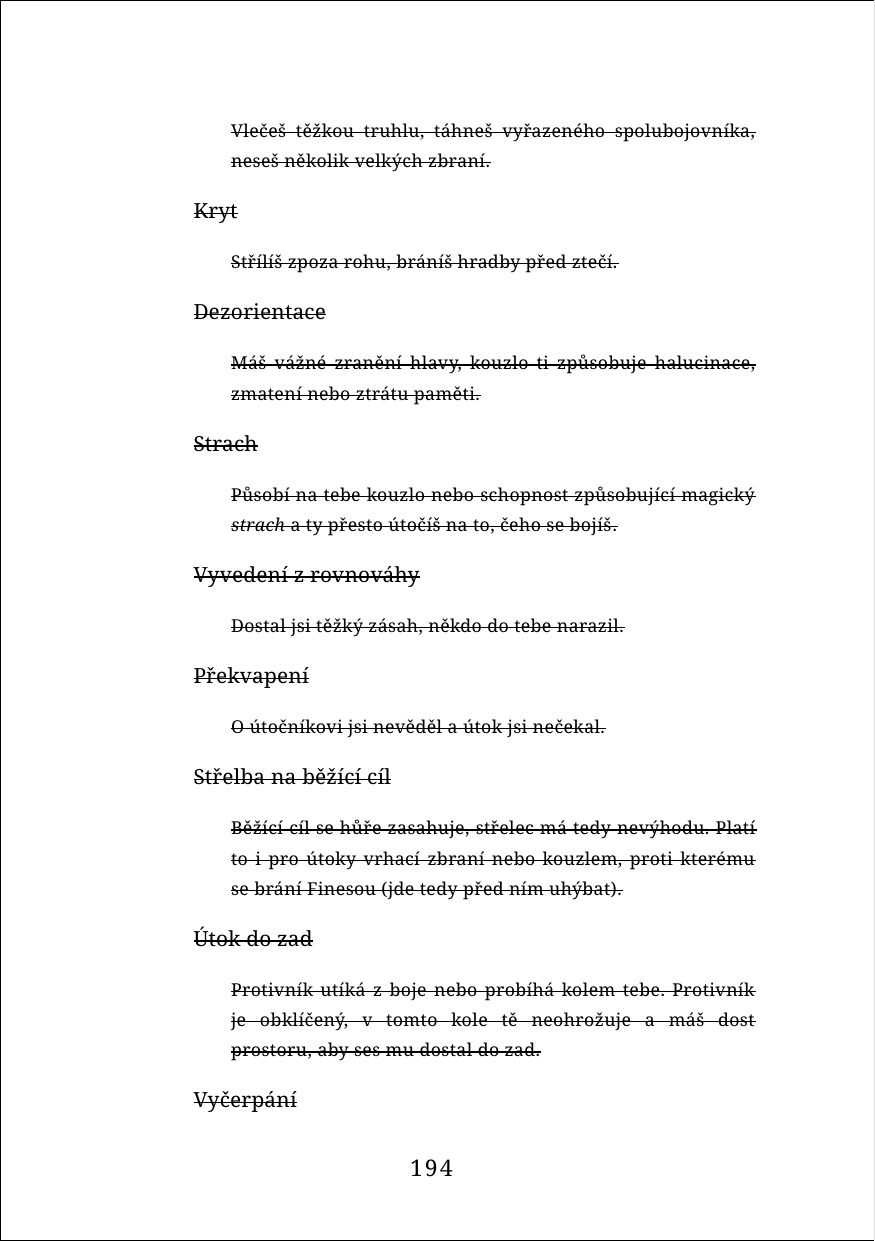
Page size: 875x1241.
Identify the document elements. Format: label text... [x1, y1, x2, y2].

list O útočníkovi jsi nevěděl a útok jsi nečekal. [193, 714, 756, 739]
list Střelba na běžící cíl [156, 762, 756, 791]
list Působí na tebe kouzlo nebo schopnost způsobující magický strach a ty přesto útočíš na to, čeho se bojíš. [193, 482, 756, 536]
list Útok do zad [156, 924, 756, 952]
list Běžící cíl se hůře zasahuje, střelec má tedy nevýhodu. Platí to i pro útoky vrhací zbraní nebo kouzlem, proti kterému se brání Finesou (jde tedy před ním uhýbat). [193, 816, 756, 900]
list Vyvedení z rovnováhy [156, 560, 756, 589]
list Dostal jsi těžký zásah, někdo do tebe narazil. [193, 613, 756, 638]
list Vyčerpání [156, 1086, 756, 1114]
list Máš vážné zranění hlavy, kouzlo ti způsobuje halucinace, zmatení nebo ztrátu paměti. [193, 351, 756, 405]
list Protivník utíká z boje nebo probíhá kolem tebe. Protivník je obklíčený, v tomto kole tě neohrožuje a máš dost prostoru, aby ses mu dostal do zad. [193, 977, 756, 1062]
list Strach [156, 429, 756, 457]
list Dezorientace [156, 297, 756, 326]
list Kryt [156, 196, 756, 225]
list Překvapení [156, 661, 756, 690]
list Střílíš zpoza rohu, bráníš hradby před ztečí. [193, 249, 756, 274]
list Vlečeš těžkou truhlu, táhneš vyřazeného spolubojovníka, neseš několik velkých zbraní. [193, 118, 756, 173]
